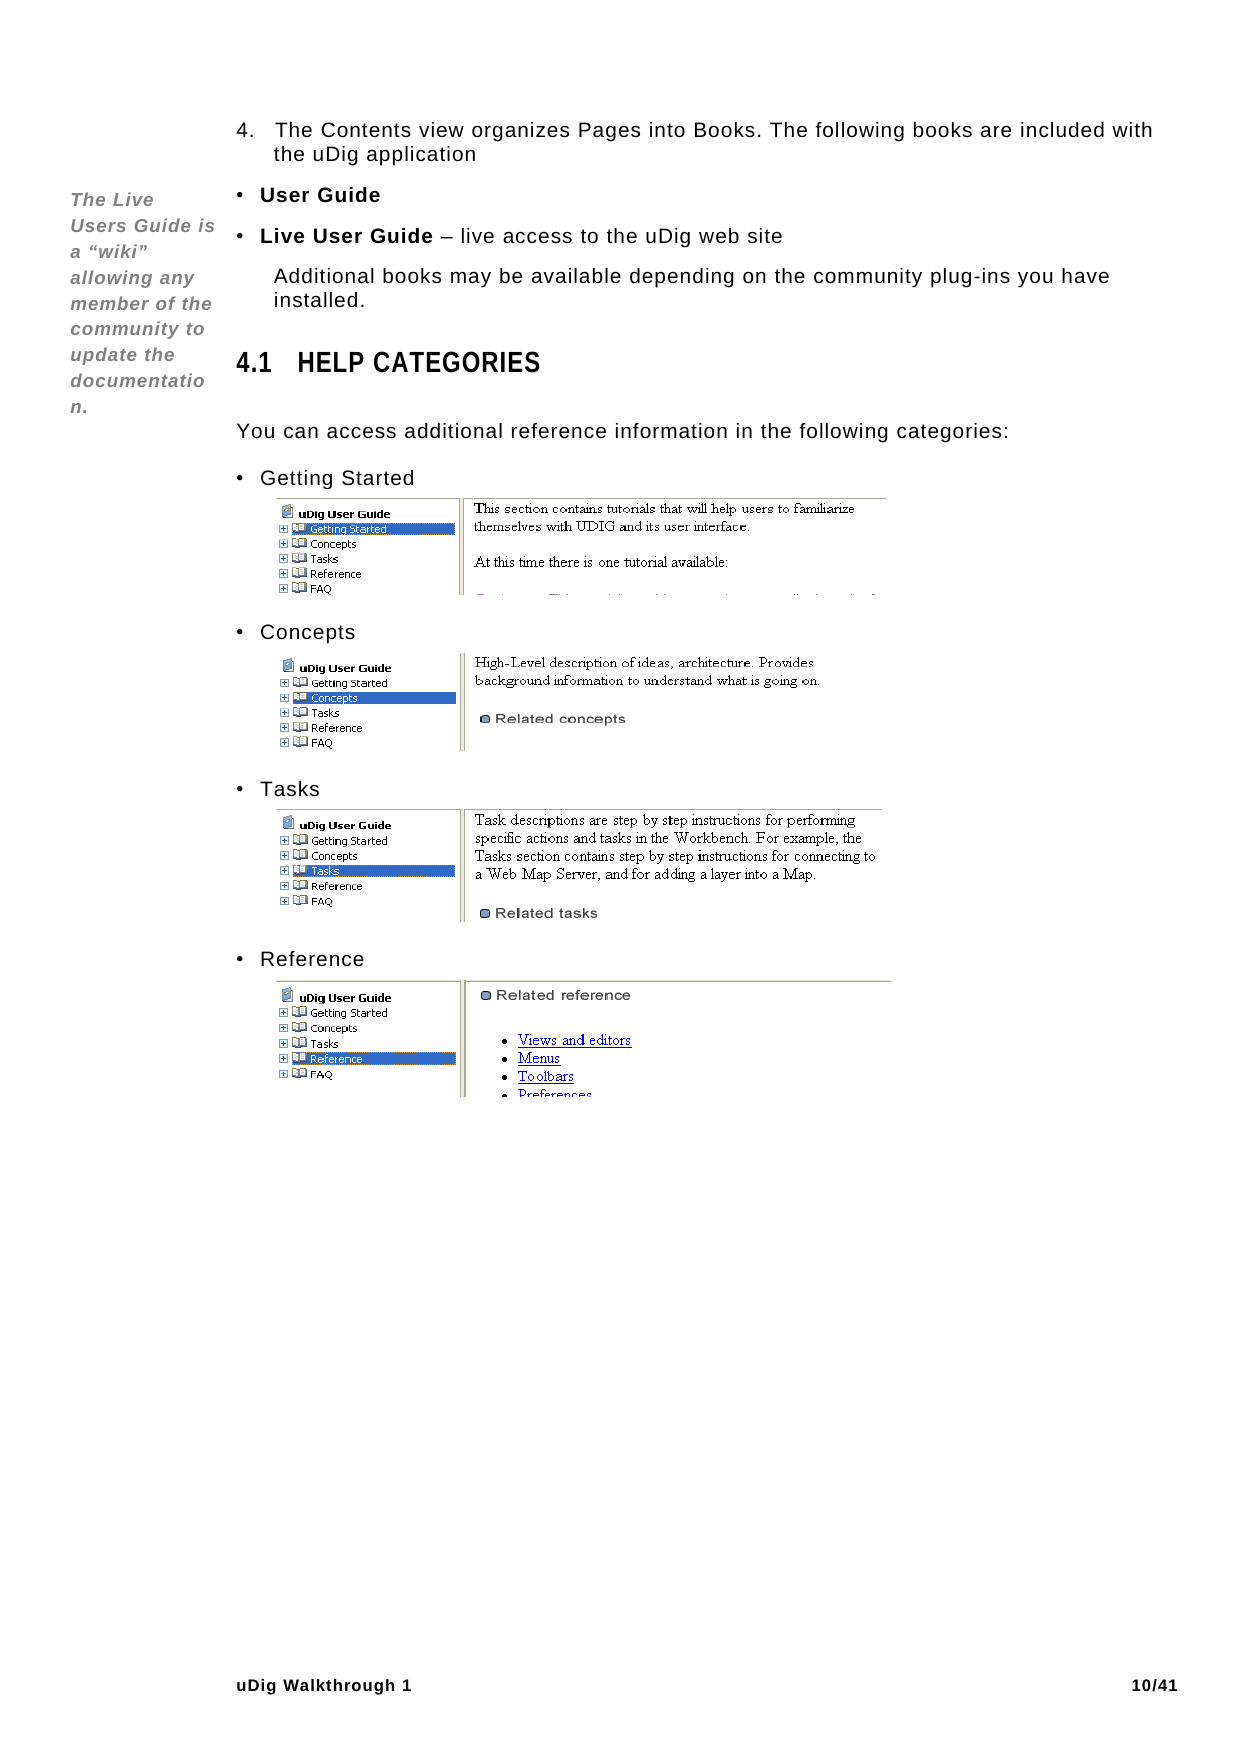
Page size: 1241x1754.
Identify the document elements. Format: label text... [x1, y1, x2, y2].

list Tasks [236, 776, 1181, 931]
list Live User Guide – live access to the uDig web site [236, 223, 1181, 247]
picture [276, 498, 887, 595]
subtitle Help Categories [236, 345, 1181, 379]
text You can access additional reference information in the following categories: [236, 419, 1181, 443]
list Additional books may be available depending on the community plug-ins you have installed. [236, 264, 1181, 312]
list User Guide [236, 183, 1181, 207]
picture [276, 653, 833, 751]
list Getting Started [236, 465, 1181, 603]
picture [276, 809, 883, 922]
list The Contents view organizes Pages into Books. The following books are included with the uDig application [236, 118, 1181, 166]
list Concepts [236, 620, 1181, 760]
picture [276, 980, 892, 1097]
list Reference [236, 947, 1181, 1106]
list The Live Users Guide is a “wiki” allowing any member of the community to update the documentation. [70, 189, 217, 417]
